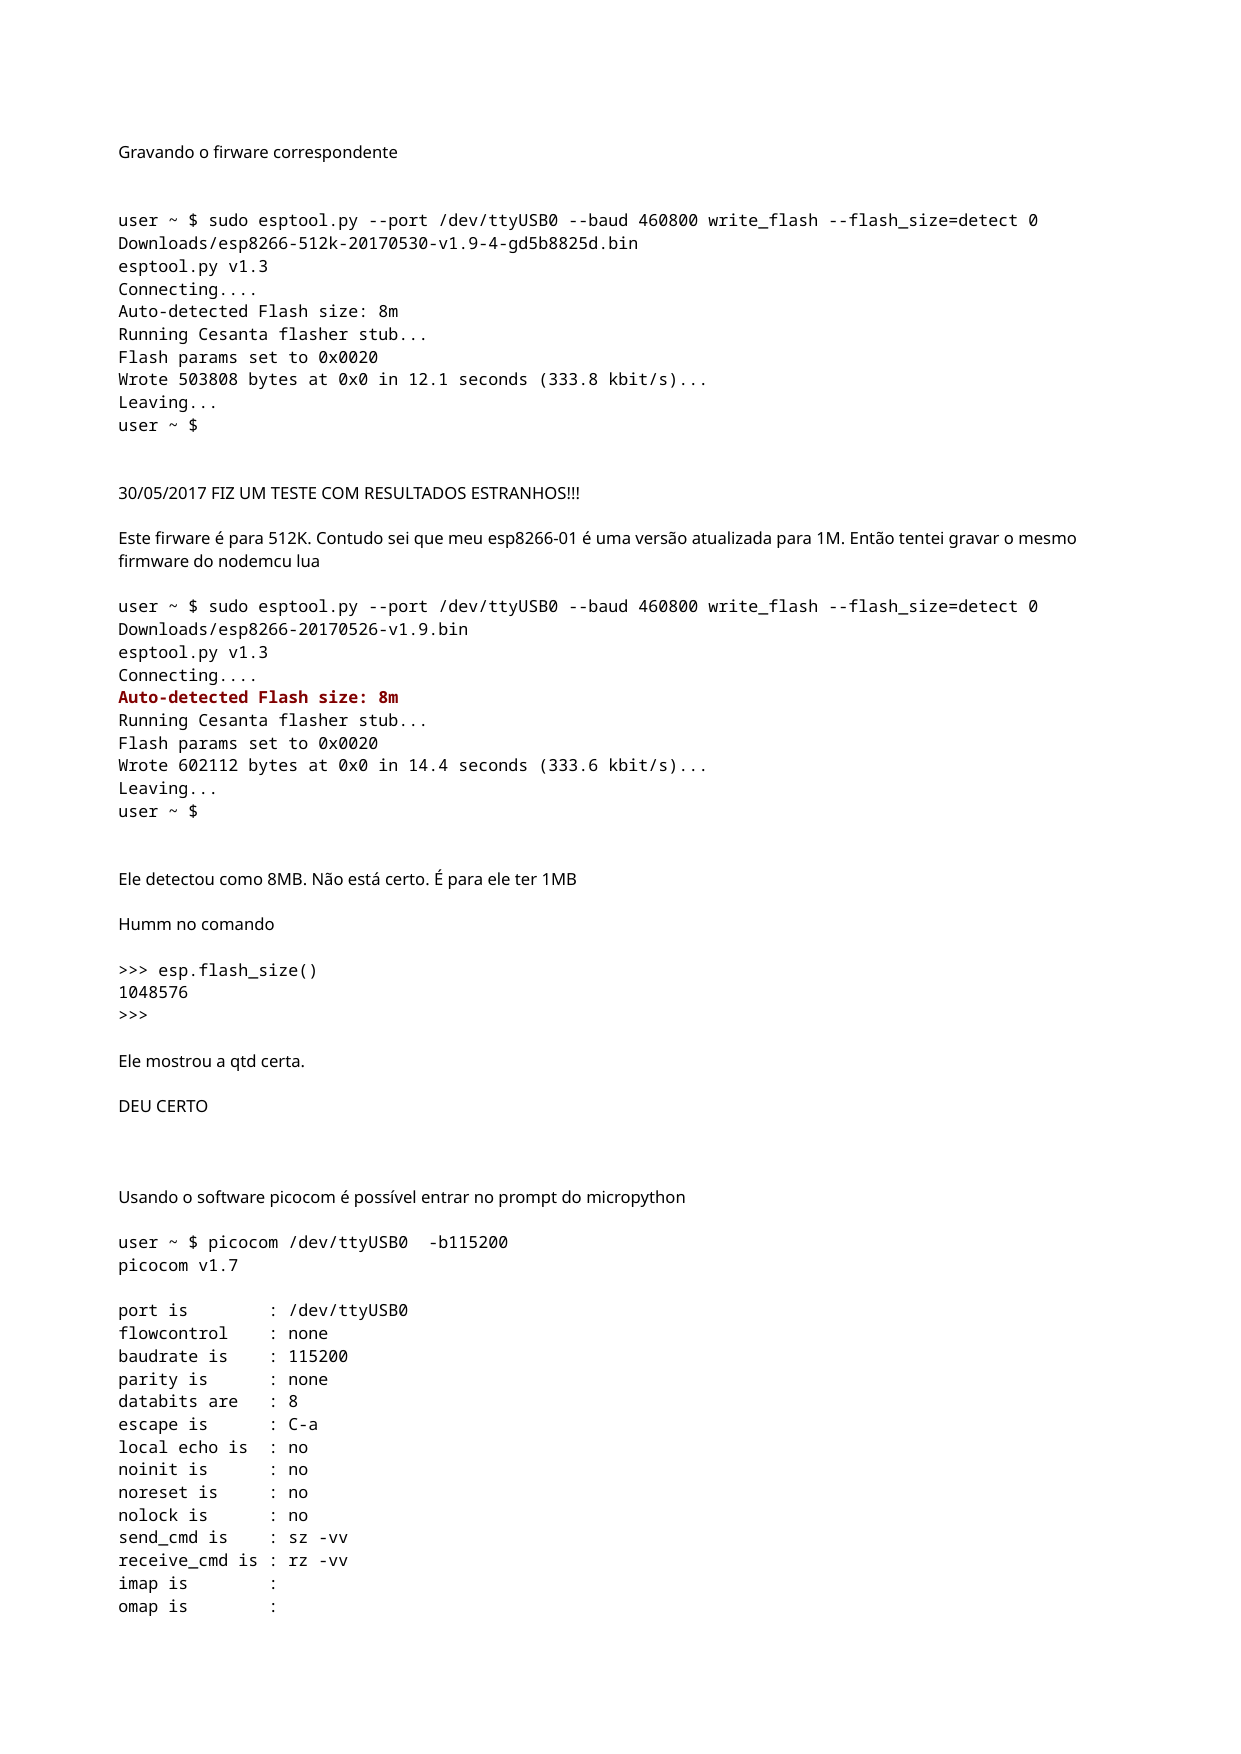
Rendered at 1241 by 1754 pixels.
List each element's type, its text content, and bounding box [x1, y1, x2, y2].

text receive_cmd is : rz -vv [118, 1549, 1122, 1571]
text 1048576 [118, 981, 1122, 1004]
text Connecting.... [118, 663, 1122, 686]
text Flash params set to 0x0020 [118, 731, 1122, 754]
text imap is : [118, 1571, 1122, 1594]
text Este firware é para 512K. Contudo sei que meu esp8266-01 é uma versão atualizada para 1M. Então tentei gravar o mesmo firmware do nodemcu lua [118, 527, 1122, 572]
text port is : /dev/ttyUSB0 [118, 1299, 1122, 1322]
text noinit is : no [118, 1458, 1122, 1481]
text >>> esp.flash_size() [118, 958, 1122, 981]
text 30/05/2017 FIZ UM TESTE COM RESULTADOS ESTRANHOS!!! [118, 481, 1122, 504]
text Auto-detected Flash size: 8m [118, 686, 1122, 708]
text picocom v1.7 [118, 1253, 1122, 1276]
text local echo is : no [118, 1435, 1122, 1458]
text Auto-detected Flash size: 8m [118, 300, 1122, 322]
text Humm no comando [118, 913, 1122, 936]
text Leaving... [118, 391, 1122, 413]
text >>> [118, 1004, 1122, 1026]
text omap is : [118, 1594, 1122, 1617]
text baudrate is : 115200 [118, 1344, 1122, 1367]
text flowcontrol : none [118, 1322, 1122, 1344]
text Usando o software picocom é possível entrar no prompt do micropython [118, 1185, 1122, 1208]
text user ~ $ picocom /dev/ttyUSB0 -b115200 [118, 1231, 1122, 1253]
text Leaving... [118, 777, 1122, 799]
text Wrote 602112 bytes at 0x0 in 14.4 seconds (333.6 kbit/s)... [118, 754, 1122, 777]
text Ele detectou como 8MB. Não está certo. É para ele ter 1MB [118, 867, 1122, 890]
text Ele mostrou a qtd certa. [118, 1049, 1122, 1072]
text databits are : 8 [118, 1390, 1122, 1412]
text esptool.py v1.3 [118, 254, 1122, 277]
text user ~ $ [118, 413, 1122, 436]
text esptool.py v1.3 [118, 640, 1122, 663]
text DEU CERTO [118, 1094, 1122, 1117]
text Running Cesanta flasher stub... [118, 708, 1122, 731]
text escape is : C-a [118, 1412, 1122, 1435]
text Gravando o firware correspondente [118, 141, 1122, 163]
text parity is : none [118, 1367, 1122, 1390]
text user ~ $ [118, 799, 1122, 822]
text send_cmd is : sz -vv [118, 1526, 1122, 1549]
text Running Cesanta flasher stub... [118, 322, 1122, 345]
text Flash params set to 0x0020 [118, 345, 1122, 368]
text noreset is : no [118, 1481, 1122, 1503]
text Wrote 503808 bytes at 0x0 in 12.1 seconds (333.8 kbit/s)... [118, 368, 1122, 391]
text user ~ $ sudo esptool.py --port /dev/ttyUSB0 --baud 460800 write_flash --flash_size=detect 0 Downloads/esp8266-512k-20170530-v1.9-4-gd5b8825d.bin [118, 209, 1122, 254]
text nolock is : no [118, 1503, 1122, 1526]
text Connecting.... [118, 277, 1122, 300]
text user ~ $ sudo esptool.py --port /dev/ttyUSB0 --baud 460800 write_flash --flash_size=detect 0 Downloads/esp8266-20170526-v1.9.bin [118, 595, 1122, 640]
